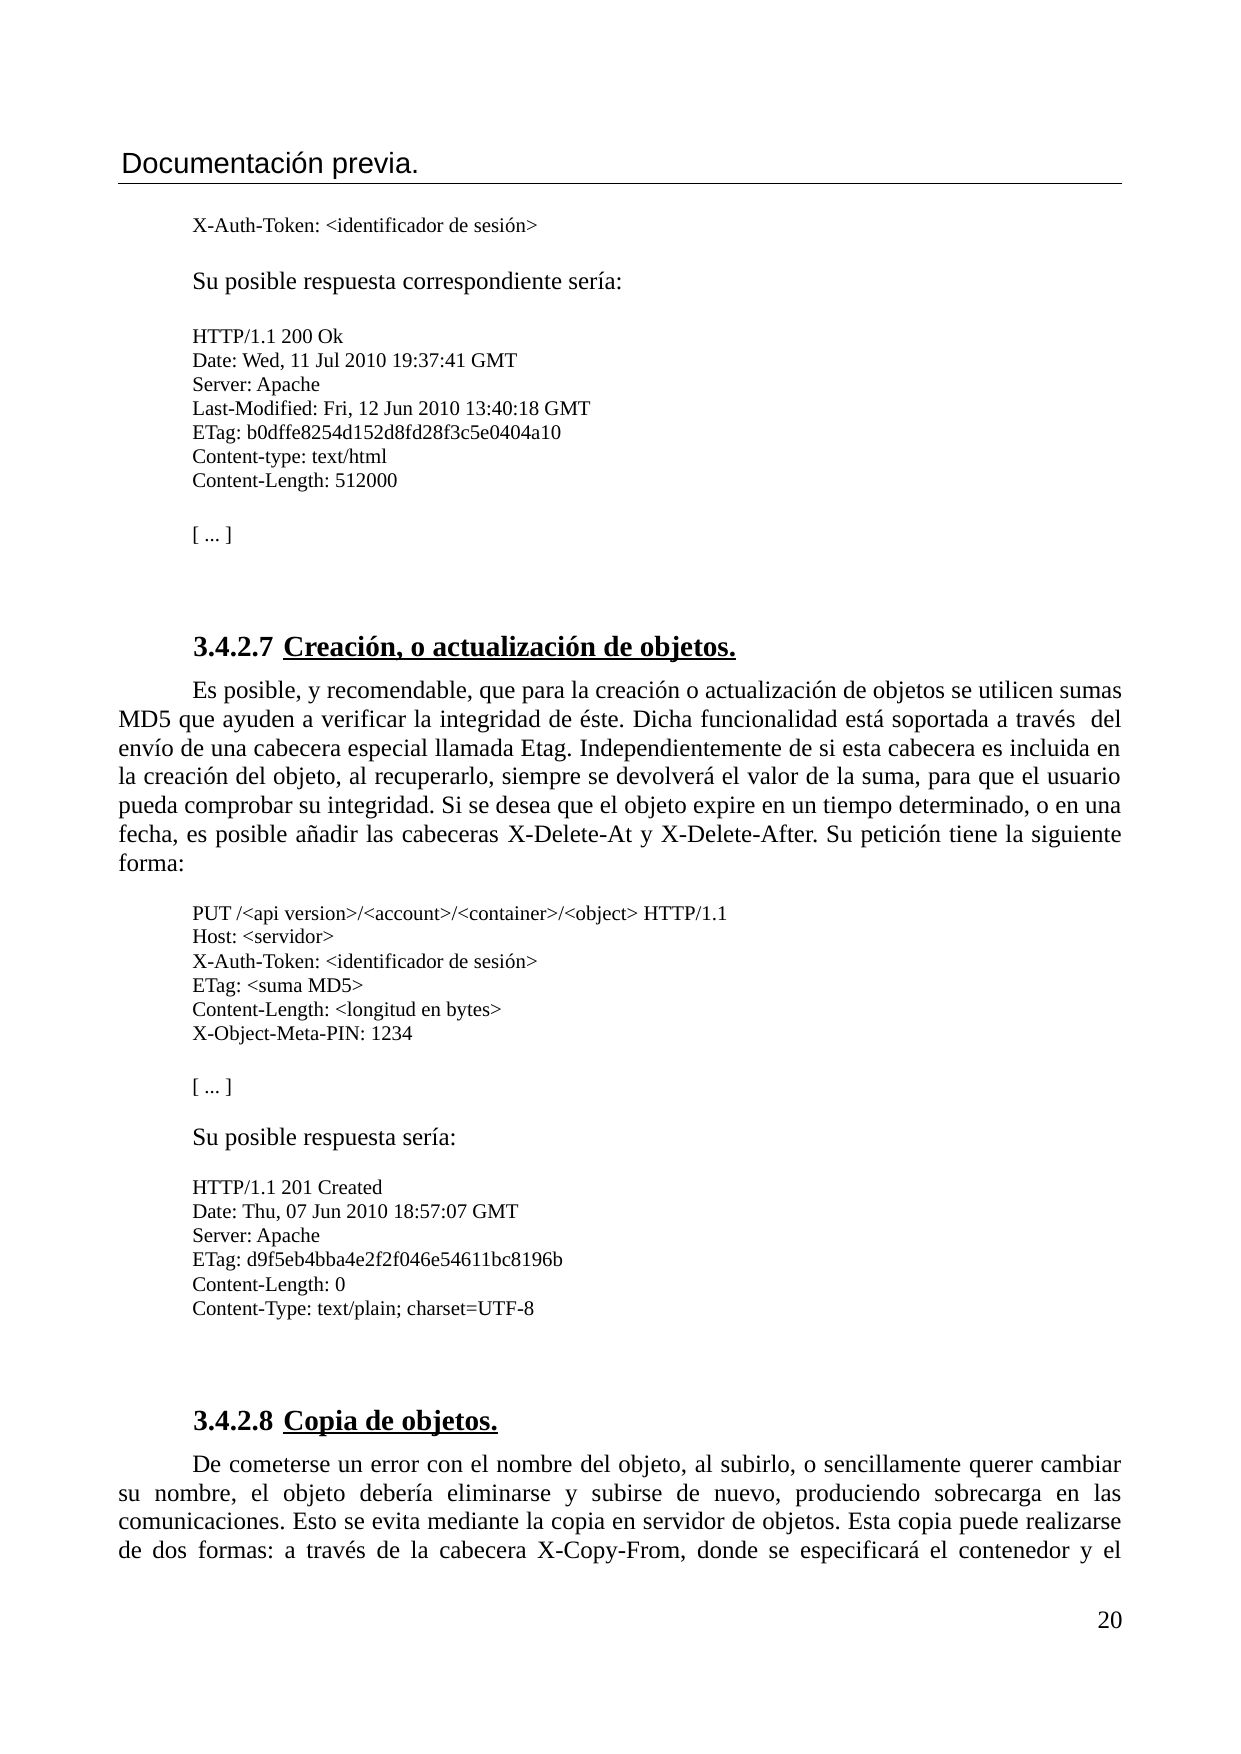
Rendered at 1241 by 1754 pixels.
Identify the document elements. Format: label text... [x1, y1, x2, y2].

text Date: Thu, 07 Jun 2010 18:57:07 GMT [118, 1199, 1122, 1223]
text X-Object-Meta-PIN: 1234 [118, 1021, 1122, 1045]
text Last-Modified: Fri, 12 Jun 2010 13:40:18 GMT [118, 396, 1122, 420]
text Content-Length: 0 [118, 1271, 1122, 1296]
text Es posible, y recomendable, que para la creación o actualización de objetos se utilicen sumas MD5 que ayuden a verificar la integridad de éste. Dicha funcionalidad está soportada a través del envío de una cabecera especial llamada Etag. Independientemente de si esta cabecera es incluida en la creación del objeto, al recuperarlo, siempre se devolverá el valor de la suma, para que el usuario pueda comprobar su integridad. Si se desea que el objeto expire en un tiempo determinado, o en una fecha, es posible añadir las cabeceras X-Delete-At y X-Delete-After. Su petición tiene la siguiente forma: [118, 675, 1122, 876]
text Server: Apache [118, 372, 1122, 396]
text ETag: b0dffe8254d152d8fd28f3c5e0404a10 [118, 420, 1122, 444]
subtitle Copia de objetos. [193, 1403, 1122, 1436]
text X-Auth-Token: <identificador de sesión> [118, 213, 1122, 237]
text ETag: <suma MD5> [118, 973, 1122, 997]
subtitle Creación, o actualización de objetos. [193, 629, 1122, 663]
text Su posible respuesta sería: [118, 1122, 1122, 1151]
text Server: Apache [118, 1223, 1122, 1247]
text Content-Length: 512000 [118, 468, 1122, 492]
text HTTP/1.1 200 Ok [118, 324, 1122, 348]
text ETag: d9f5eb4bba4e2f2f046e54611bc8196b [118, 1247, 1122, 1271]
text PUT /<api version>/<account>/<container>/<object> HTTP/1.1 [118, 900, 1122, 924]
text Content-Type: text/plain; charset=UTF-8 [118, 1296, 1122, 1319]
text [ ... ] [118, 522, 1122, 546]
text Date: Wed, 11 Jul 2010 19:37:41 GMT [118, 348, 1122, 372]
text Su posible respuesta correspondiente sería: [118, 266, 1122, 295]
text Host: <servidor> [118, 924, 1122, 948]
text De cometerse un error con el nombre del objeto, al subirlo, o sencillamente querer cambiar su nombre, el objeto debería eliminarse y subirse de nuevo, produciendo sobrecarga en las comunicaciones. Esto se evita mediante la copia en servidor de objetos. Esta copia puede realizarse de dos formas: a través de la cabecera X-Copy-From, donde se especificará el contenedor y el [118, 1449, 1122, 1564]
text Content-type: text/html [118, 444, 1122, 468]
text Content-Length: <longitud en bytes> [118, 997, 1122, 1021]
text HTTP/1.1 201 Created [118, 1175, 1122, 1199]
text X-Auth-Token: <identificador de sesión> [118, 948, 1122, 973]
text [ ... ] [118, 1074, 1122, 1098]
